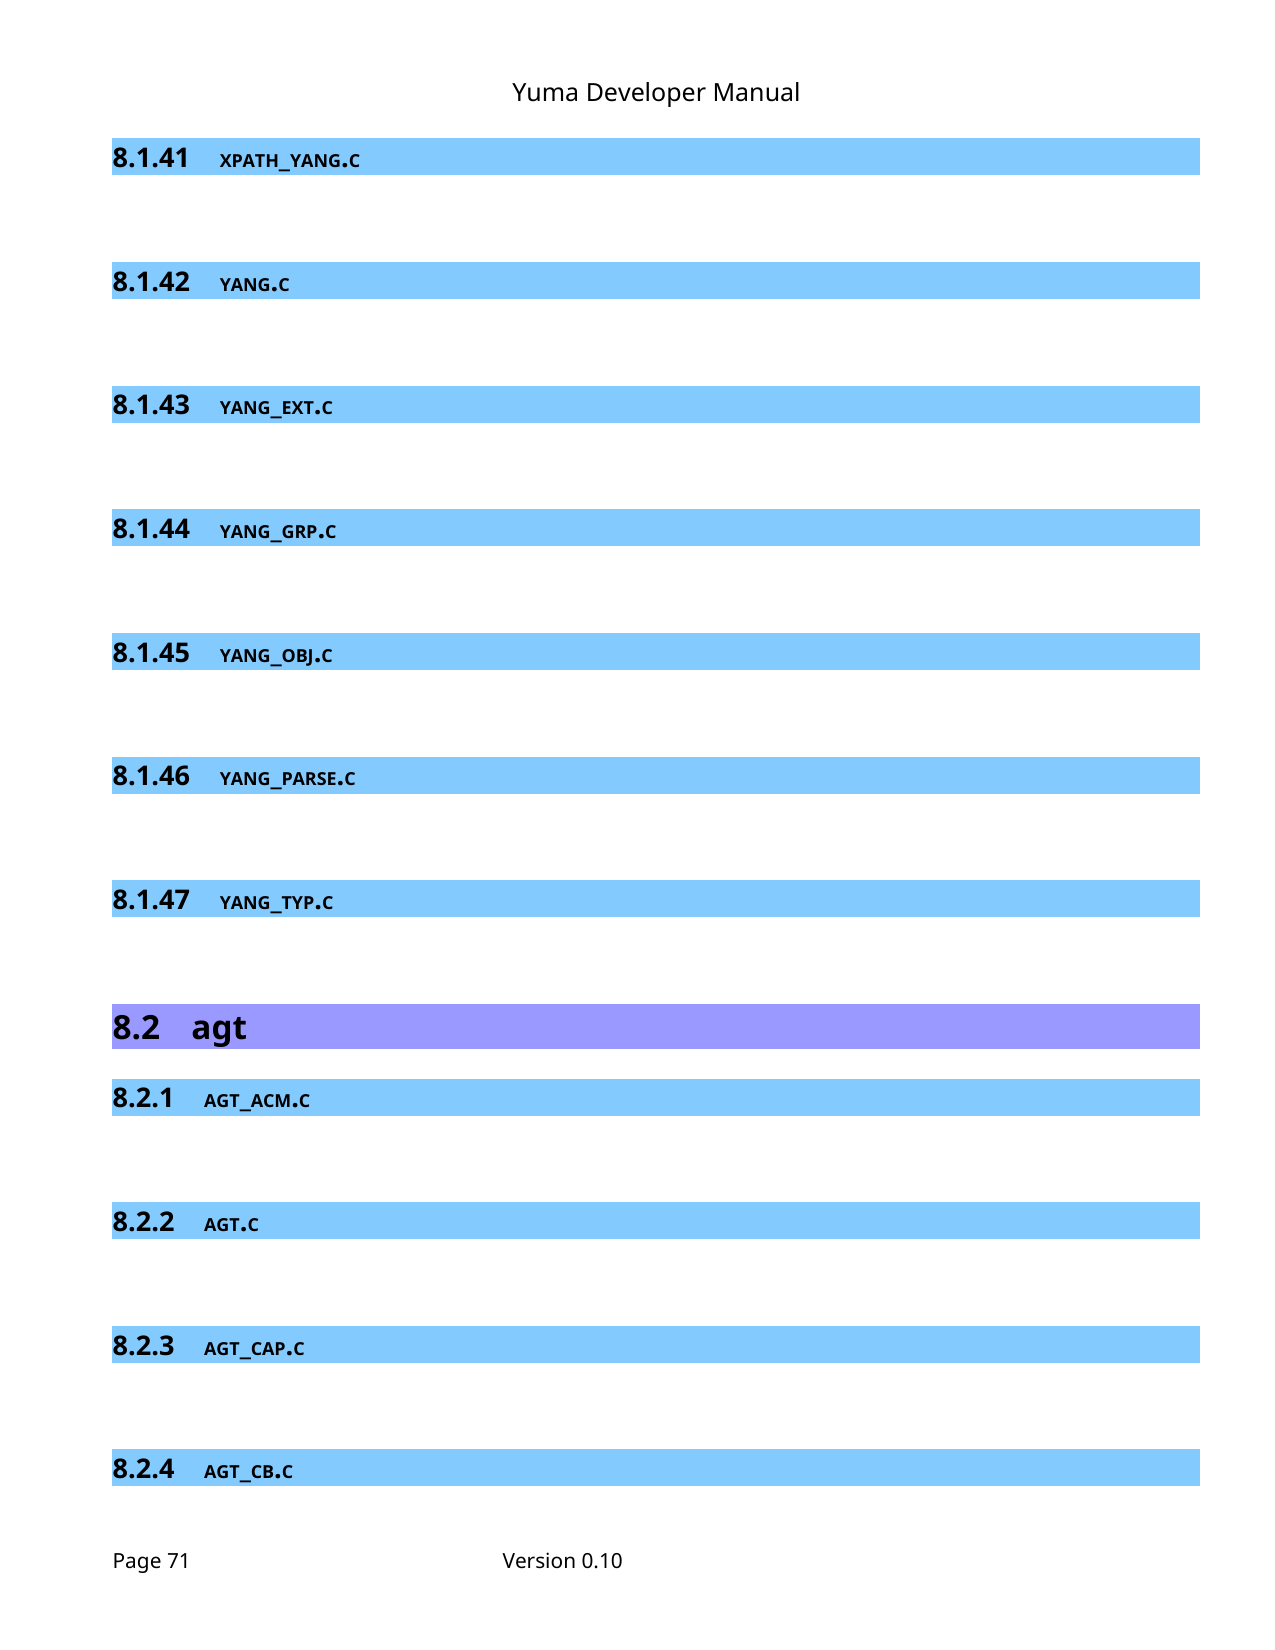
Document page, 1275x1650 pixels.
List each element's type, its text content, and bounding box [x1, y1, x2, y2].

subtitle agt_cap.c [112, 1326, 1200, 1363]
subtitle agt.c [112, 1202, 1200, 1239]
subtitle xpath_yang.c [112, 138, 1200, 175]
subtitle agt [112, 1004, 1200, 1049]
subtitle yang_parse.c [112, 757, 1200, 794]
subtitle yang_grp.c [112, 509, 1200, 546]
subtitle yang.c [112, 262, 1200, 299]
subtitle yang_obj.c [112, 633, 1200, 670]
subtitle agt_cb.c [112, 1449, 1200, 1486]
subtitle agt_acm.c [112, 1079, 1200, 1116]
subtitle yang_typ.c [112, 880, 1200, 917]
subtitle yang_ext.c [112, 386, 1200, 423]
